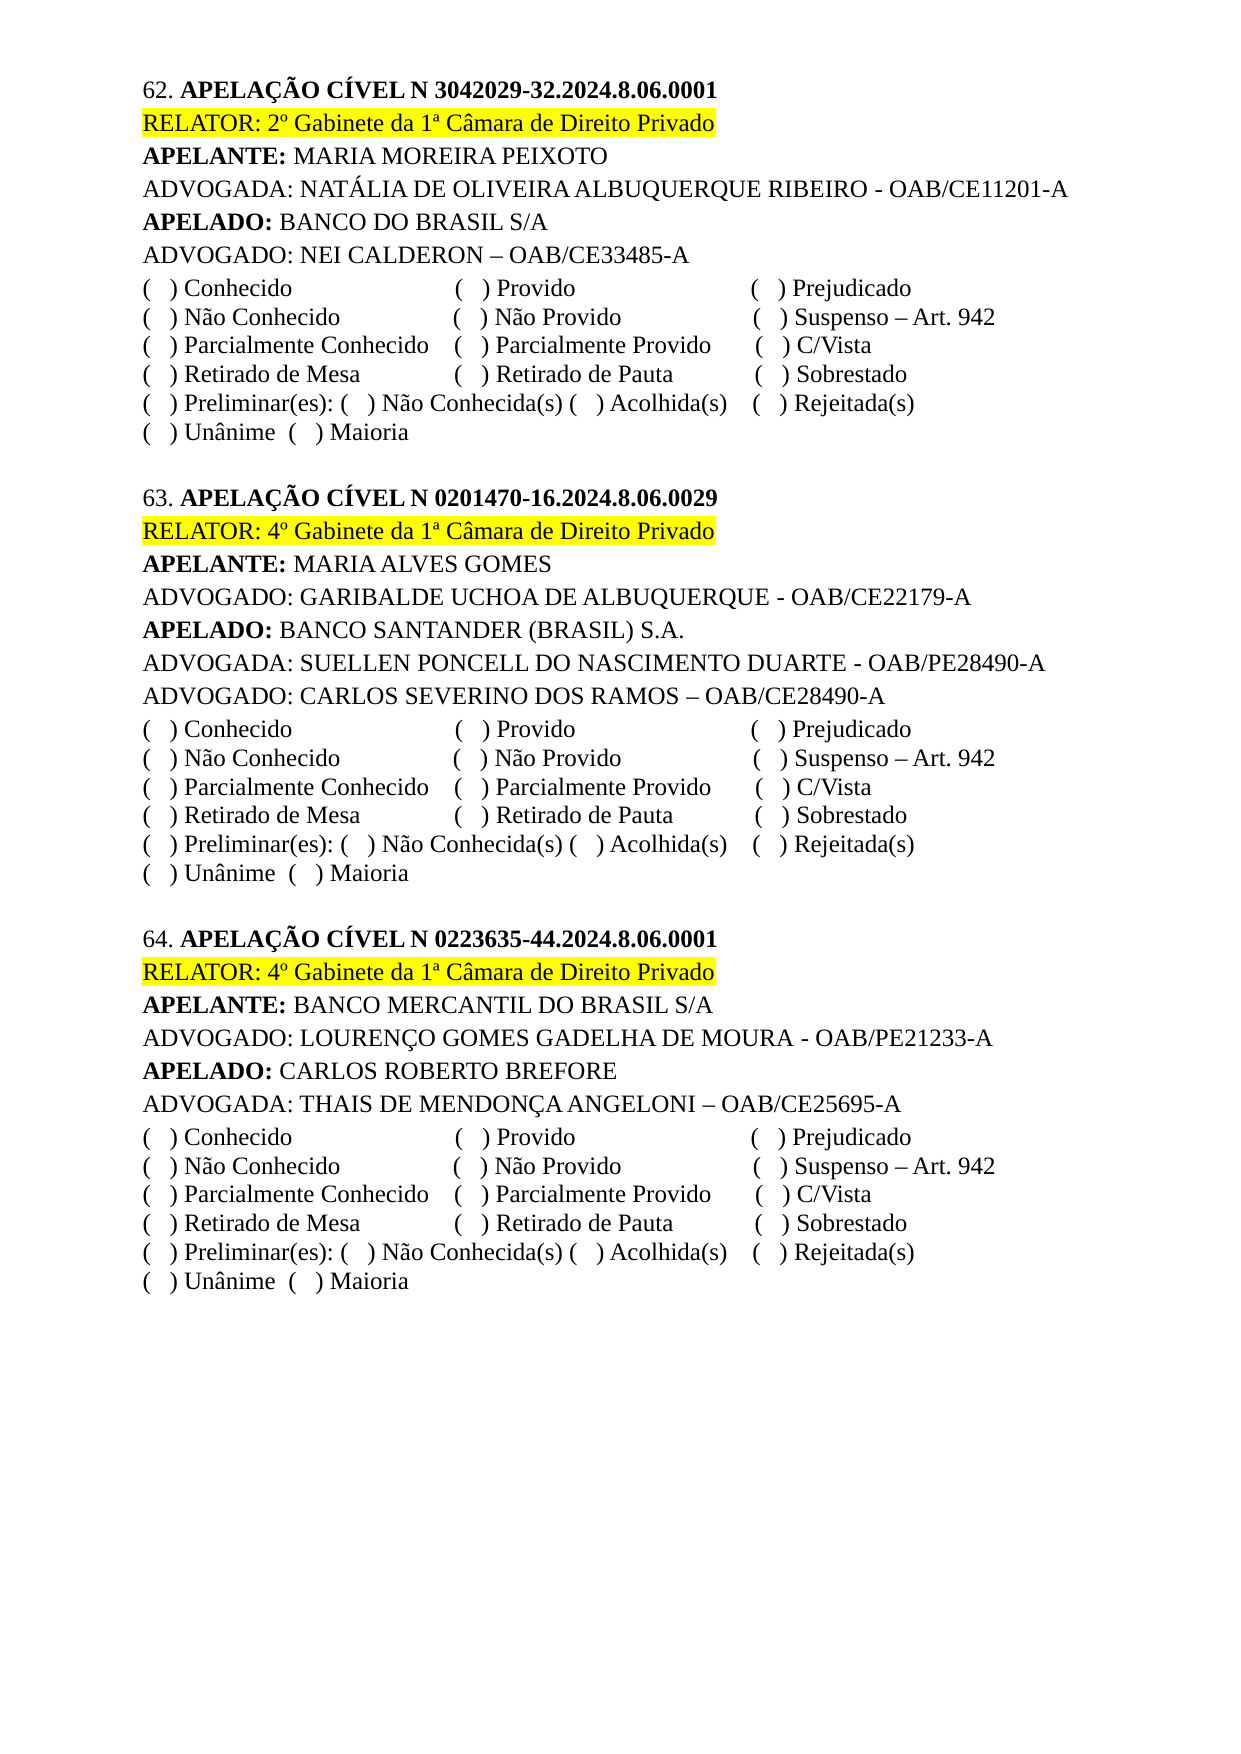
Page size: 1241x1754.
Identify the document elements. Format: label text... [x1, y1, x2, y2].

text ( ) Preliminar(es): ( ) Não Conhecida(s) ( ) Acolhida(s) ( ) Rejeitada(s) [142, 1237, 1141, 1266]
text ( ) Retirado de Mesa ( ) Retirado de Pauta ( ) Sobrestado [142, 359, 1141, 388]
text ( ) Conhecido ( ) Provido ( ) Prejudicado [142, 273, 1141, 302]
text 62. APELAÇÃO CÍVEL N 3042029-32.2024.8.06.0001 RELATOR: 2º Gabinete da 1ª Câmara de Direito Privado APELANTE: MARIA MOREIRA PEIXOTO ADVOGADA: NATÁLIA DE OLIVEIRA ALBUQUERQUE RIBEIRO - OAB/CE11201-A APELADO: BANCO DO BRASIL S/A ADVOGADO: NEI CALDERON – OAB/CE33485-A [142, 75, 1141, 269]
text ( ) Não Conhecido ( ) Não Provido ( ) Suspenso – Art. 942 [142, 743, 1141, 772]
text ( ) Não Conhecido ( ) Não Provido ( ) Suspenso – Art. 942 [142, 1151, 1141, 1179]
text ( ) Unânime ( ) Maioria [142, 417, 1141, 446]
text ( ) Unânime ( ) Maioria [142, 1266, 1141, 1294]
text 64. APELAÇÃO CÍVEL N 0223635-44.2024.8.06.0001 RELATOR: 4º Gabinete da 1ª Câmara de Direito Privado APELANTE: BANCO MERCANTIL DO BRASIL S/A ADVOGADO: LOURENÇO GOMES GADELHA DE MOURA - OAB/PE21233-A APELADO: CARLOS ROBERTO BREFORE ADVOGADA: THAIS DE MENDONÇA ANGELONI – OAB/CE25695-A [142, 924, 1141, 1118]
text ( ) Unânime ( ) Maioria [142, 858, 1141, 887]
text ( ) Parcialmente Conhecido ( ) Parcialmente Provido ( ) C/Vista [142, 331, 1141, 359]
text ( ) Preliminar(es): ( ) Não Conhecida(s) ( ) Acolhida(s) ( ) Rejeitada(s) [142, 388, 1141, 417]
text ( ) Não Conhecido ( ) Não Provido ( ) Suspenso – Art. 942 [142, 302, 1141, 331]
text 63. APELAÇÃO CÍVEL N 0201470-16.2024.8.06.0029 RELATOR: 4º Gabinete da 1ª Câmara de Direito Privado APELANTE: MARIA ALVES GOMES ADVOGADO: GARIBALDE UCHOA DE ALBUQUERQUE - OAB/CE22179-A APELADO: BANCO SANTANDER (BRASIL) S.A. ADVOGADA: SUELLEN PONCELL DO NASCIMENTO DUARTE - OAB/PE28490-A ADVOGADO: CARLOS SEVERINO DOS RAMOS – OAB/CE28490-A [142, 483, 1141, 710]
text ( ) Conhecido ( ) Provido ( ) Prejudicado [142, 714, 1141, 743]
text ( ) Preliminar(es): ( ) Não Conhecida(s) ( ) Acolhida(s) ( ) Rejeitada(s) [142, 829, 1141, 858]
text ( ) Parcialmente Conhecido ( ) Parcialmente Provido ( ) C/Vista [142, 1179, 1141, 1208]
text ( ) Retirado de Mesa ( ) Retirado de Pauta ( ) Sobrestado [142, 800, 1141, 829]
text ( ) Conhecido ( ) Provido ( ) Prejudicado [142, 1122, 1141, 1151]
text ( ) Parcialmente Conhecido ( ) Parcialmente Provido ( ) C/Vista [142, 772, 1141, 800]
text ( ) Retirado de Mesa ( ) Retirado de Pauta ( ) Sobrestado [142, 1208, 1141, 1237]
